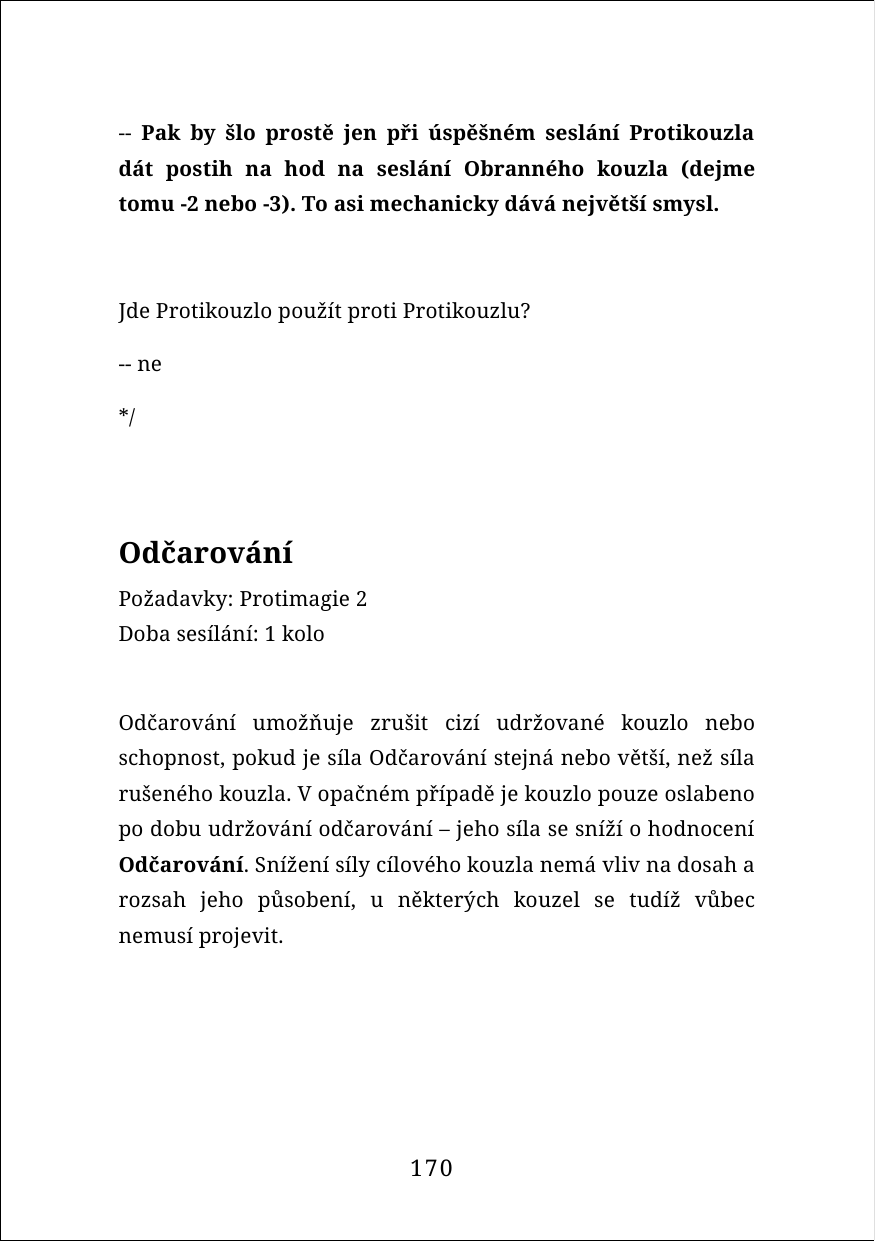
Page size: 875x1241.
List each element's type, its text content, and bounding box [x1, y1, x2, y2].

text Požadavky: Protimagie 2 Doba sesílání: 1 kolo [118, 584, 756, 683]
text Jde Protikouzlo použít proti Protikouzlu? [118, 296, 756, 324]
text -- Pak by šlo prostě jen při úspěšném seslání Protikouzla dát postih na hod na seslání Obranného kouzla (dejme tomu -2 nebo -3). To asi mechanicky dává největší smysl. [118, 118, 756, 218]
text Odčarování umožňuje zrušit cizí udržované kouzlo nebo schopnost, pokud je síla Odčarování stejná nebo větší, než síla rušeného kouzla. V opačném případě je kouzlo pouze oslabeno po dobu udržování odčarování – jeho síla se sníží o hodnocení Odčarování. Snížení síly cílového kouzla nemá vliv na dosah a rozsah jeho působení, u některých kouzel se tudíž vůbec nemusí projevit. [118, 708, 756, 949]
text */ [118, 402, 756, 431]
subtitle Odčarování [118, 532, 756, 572]
text -- ne [118, 349, 756, 377]
